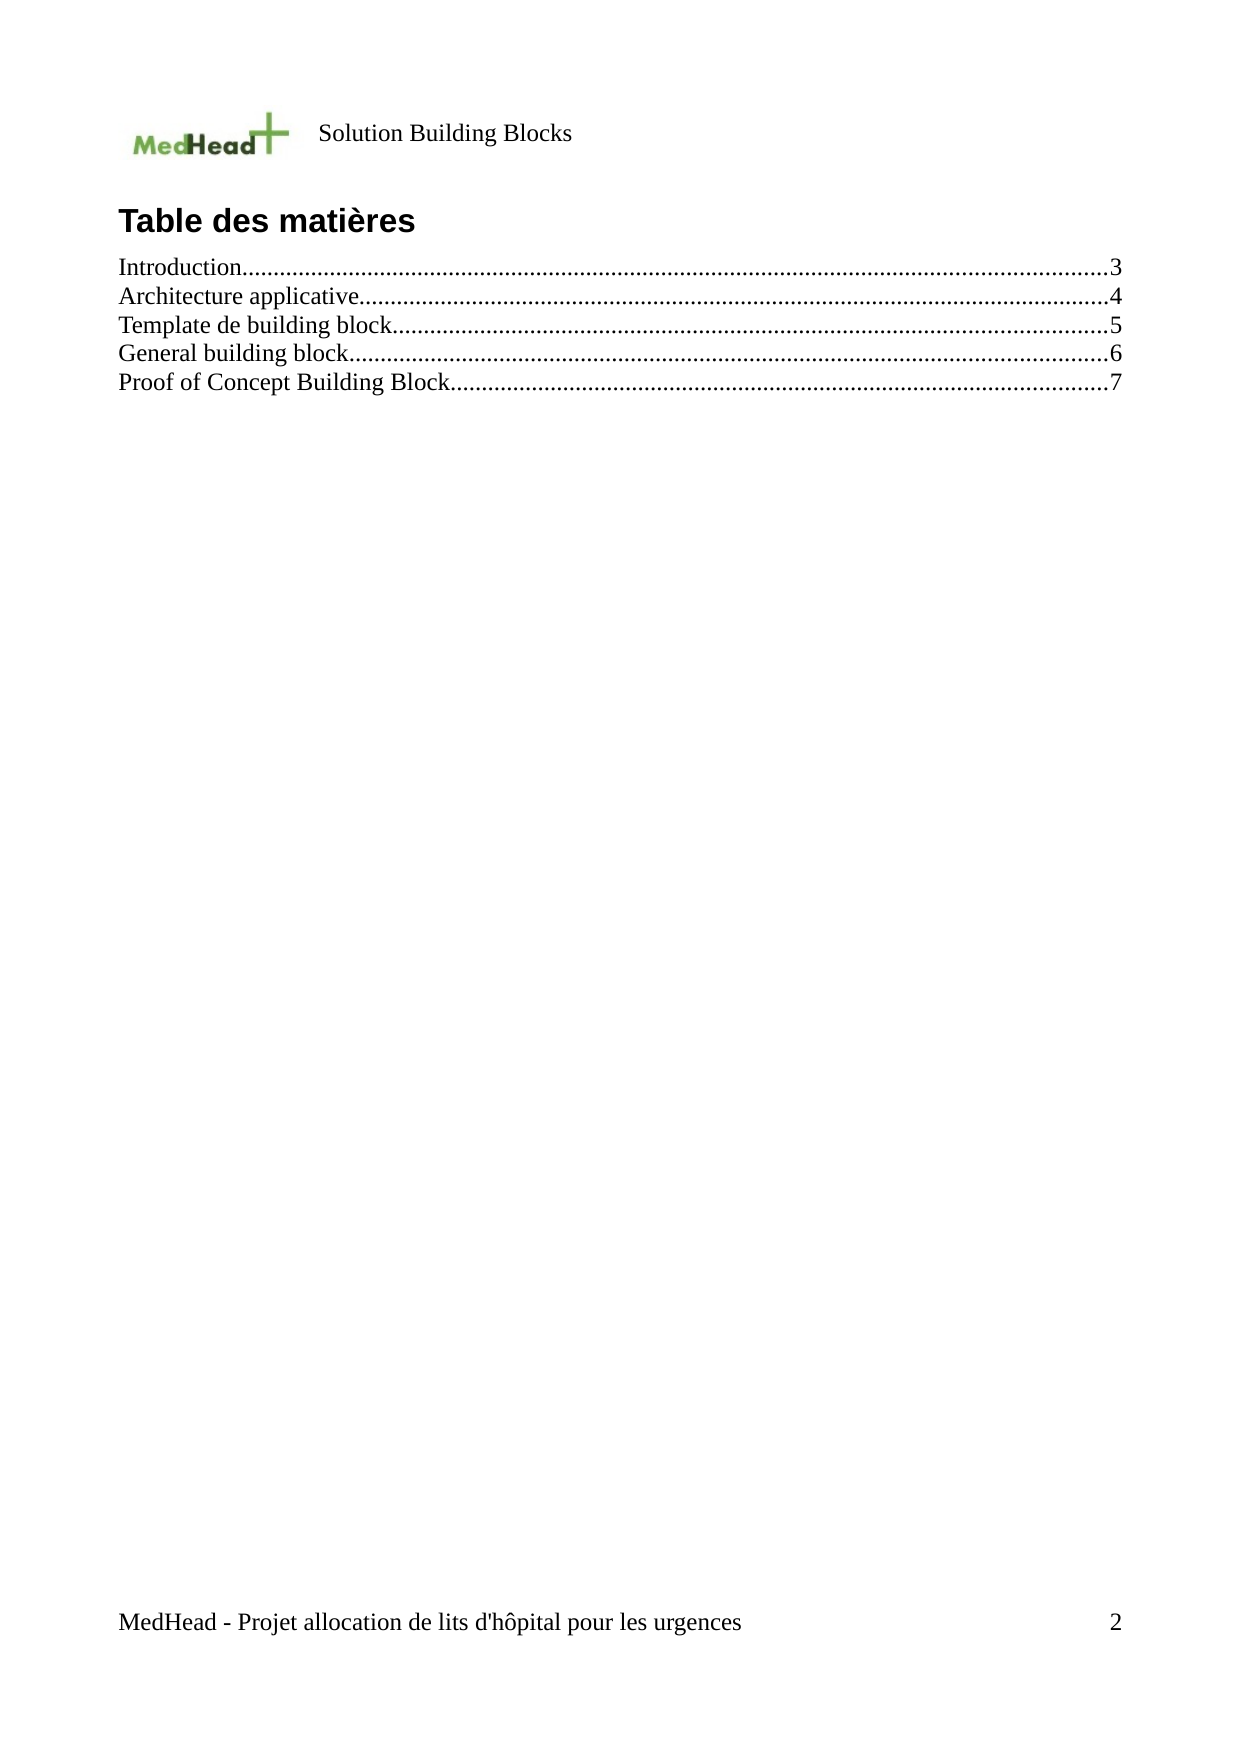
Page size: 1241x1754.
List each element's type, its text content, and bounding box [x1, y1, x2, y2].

text Proof of Concept Building Block 7 [118, 367, 1122, 396]
text General building block 6 [118, 338, 1122, 367]
text Introduction 3 [118, 252, 1122, 281]
text Template de building block 5 [118, 310, 1122, 338]
subtitle Table des matières [118, 201, 1122, 240]
picture [118, 105, 305, 160]
text Architecture applicative 4 [118, 281, 1122, 310]
